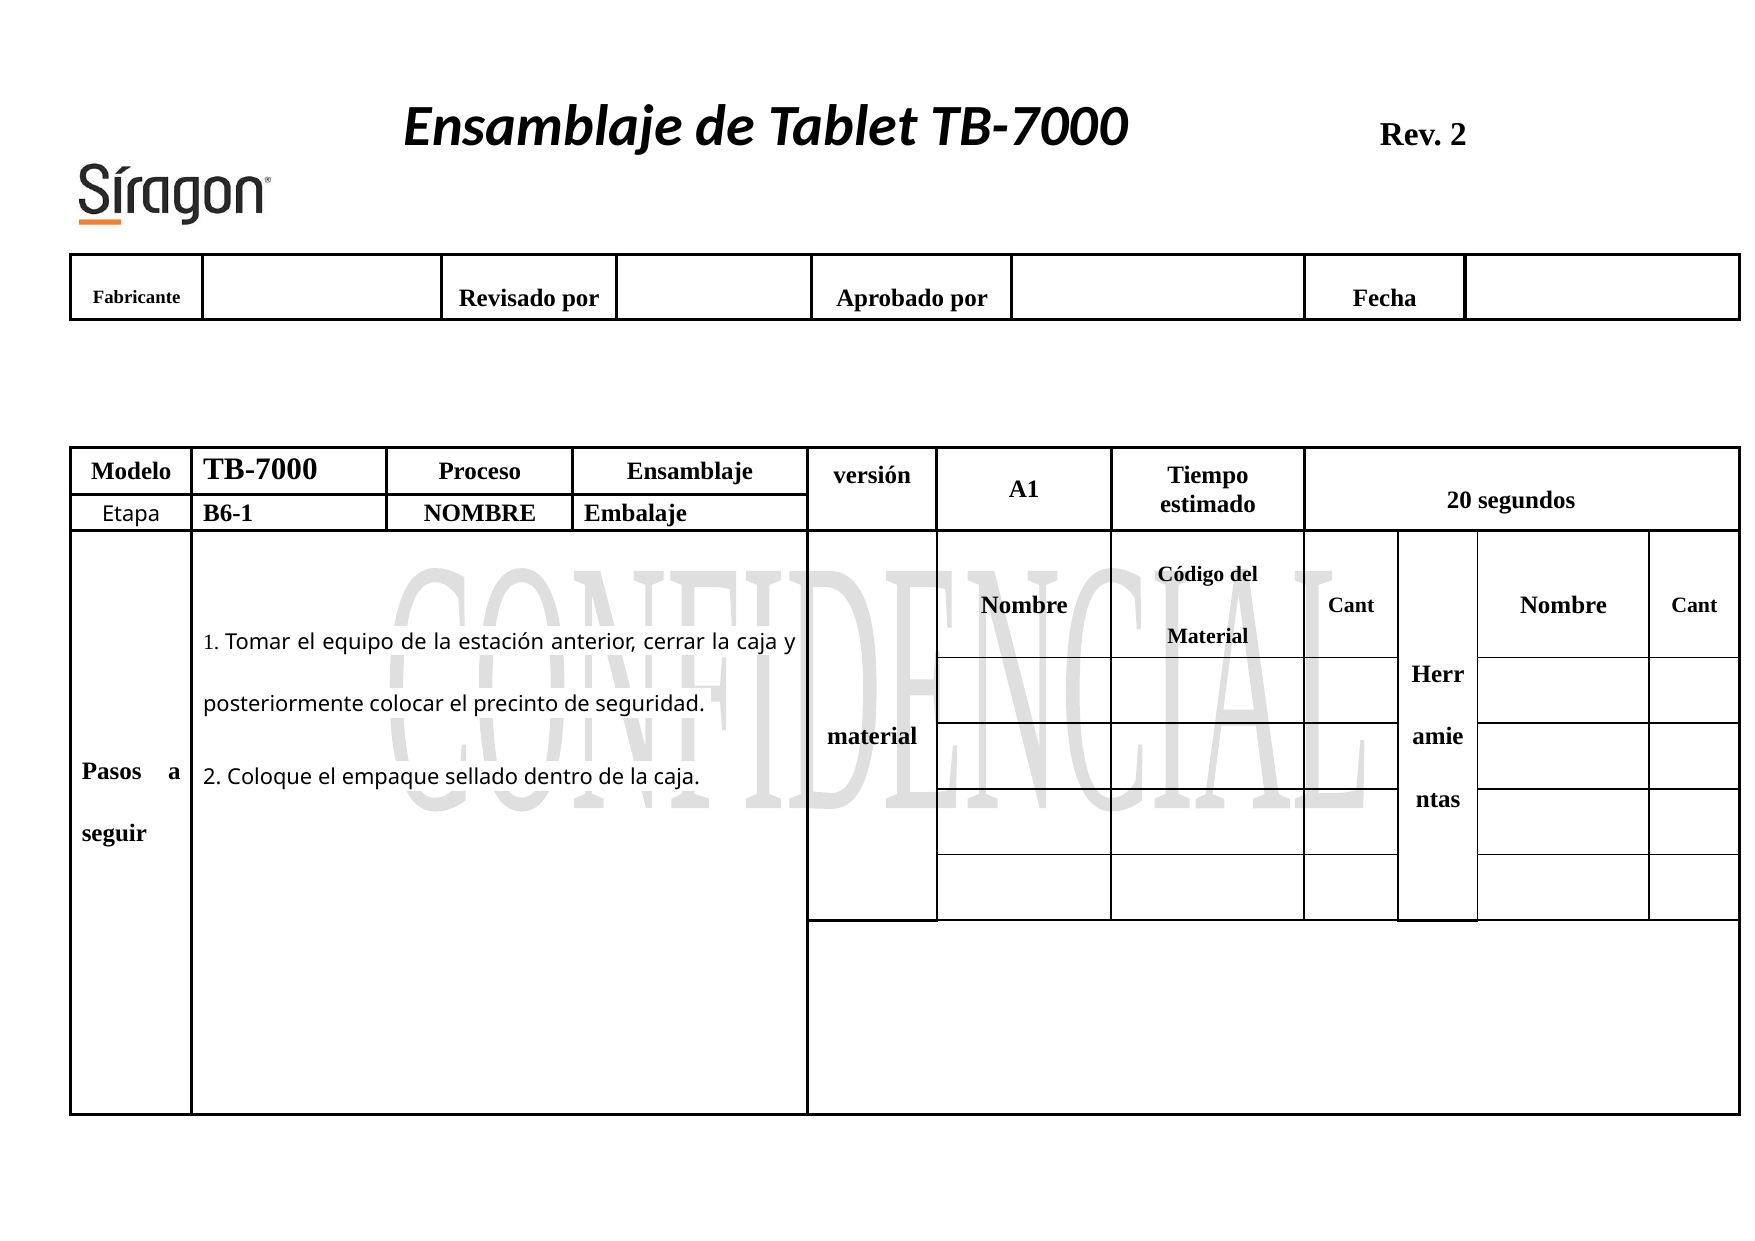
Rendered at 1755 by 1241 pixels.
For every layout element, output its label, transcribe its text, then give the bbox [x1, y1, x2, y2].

table_cell Fecha [1306, 256, 1463, 318]
table_cell Nombre [938, 532, 1110, 657]
table_cell [1047, 724, 1080, 788]
table_cell Pasos a seguir [72, 532, 190, 1113]
table_cell [1319, 724, 1397, 788]
table_cell [1478, 790, 1648, 853]
table_cell [1179, 658, 1223, 722]
table_cell [1017, 658, 1039, 722]
table_cell [1214, 726, 1263, 788]
table_cell [1098, 790, 1110, 797]
table_header Ensamblaje [574, 449, 806, 493]
table_cell [1112, 658, 1165, 722]
table_cell [1478, 855, 1648, 919]
table_cell [986, 658, 1017, 722]
table_cell [1179, 724, 1214, 788]
table_cell Embalaje [574, 496, 806, 528]
table_header versión [809, 449, 935, 528]
table_header 20 segundos [1306, 449, 1738, 528]
table_cell NOMBRE [388, 496, 571, 528]
table_cell [940, 658, 978, 722]
table_cell [1112, 855, 1303, 919]
table_header Modelo [72, 449, 190, 493]
table_cell Cant [1650, 532, 1738, 657]
table_cell [1305, 855, 1397, 919]
table_cell [1467, 256, 1738, 318]
table_cell [1319, 658, 1397, 722]
table_cell [1261, 658, 1303, 722]
table_cell [1112, 790, 1303, 853]
table_cell [938, 724, 978, 788]
table_cell [1081, 724, 1110, 788]
table_cell [1478, 658, 1648, 722]
table_cell [1112, 790, 1127, 797]
table_header TB-7000 [193, 449, 385, 493]
table_cell [204, 256, 440, 318]
table_cell Etapa [72, 496, 190, 528]
table_header A1 [938, 449, 1110, 528]
table_cell [986, 724, 1034, 788]
table_cell [1650, 658, 1738, 722]
table_header Proceso [388, 449, 571, 493]
table_cell material [809, 532, 936, 919]
table_cell B6-1 [193, 496, 385, 528]
table_cell [1224, 658, 1253, 709]
table_cell Revisado por [443, 256, 615, 318]
table_cell [1112, 724, 1165, 788]
table_cell [1650, 724, 1738, 788]
table_cell [618, 256, 810, 318]
table_header Tiempo estimado [1113, 449, 1303, 528]
table_cell [1034, 724, 1039, 741]
table_cell Fabricante [72, 256, 201, 318]
table_cell Código del Material [1112, 532, 1303, 657]
table_cell Tomar el equipo de la estación anterior, cerrar la caja y posteriormente colocar el precinto de seguridad. 2. Coloque el empaque sellado dentro de la caja. [193, 532, 806, 1113]
table_cell Cant [1305, 532, 1397, 657]
table_cell Nombre [1478, 532, 1648, 657]
table_cell [1013, 256, 1303, 318]
table_cell [1270, 724, 1303, 788]
table_cell [1305, 790, 1397, 853]
table_cell [1478, 724, 1648, 788]
table_cell [1650, 790, 1738, 853]
table_cell Aprobado por [813, 256, 1010, 318]
table_cell [1047, 658, 1066, 722]
table_cell Herramientas [1399, 532, 1477, 919]
table_cell [938, 790, 1110, 853]
table_cell [1080, 658, 1110, 722]
table_cell [938, 855, 1110, 919]
table_cell [809, 921, 1738, 1113]
table_cell [1650, 855, 1738, 919]
